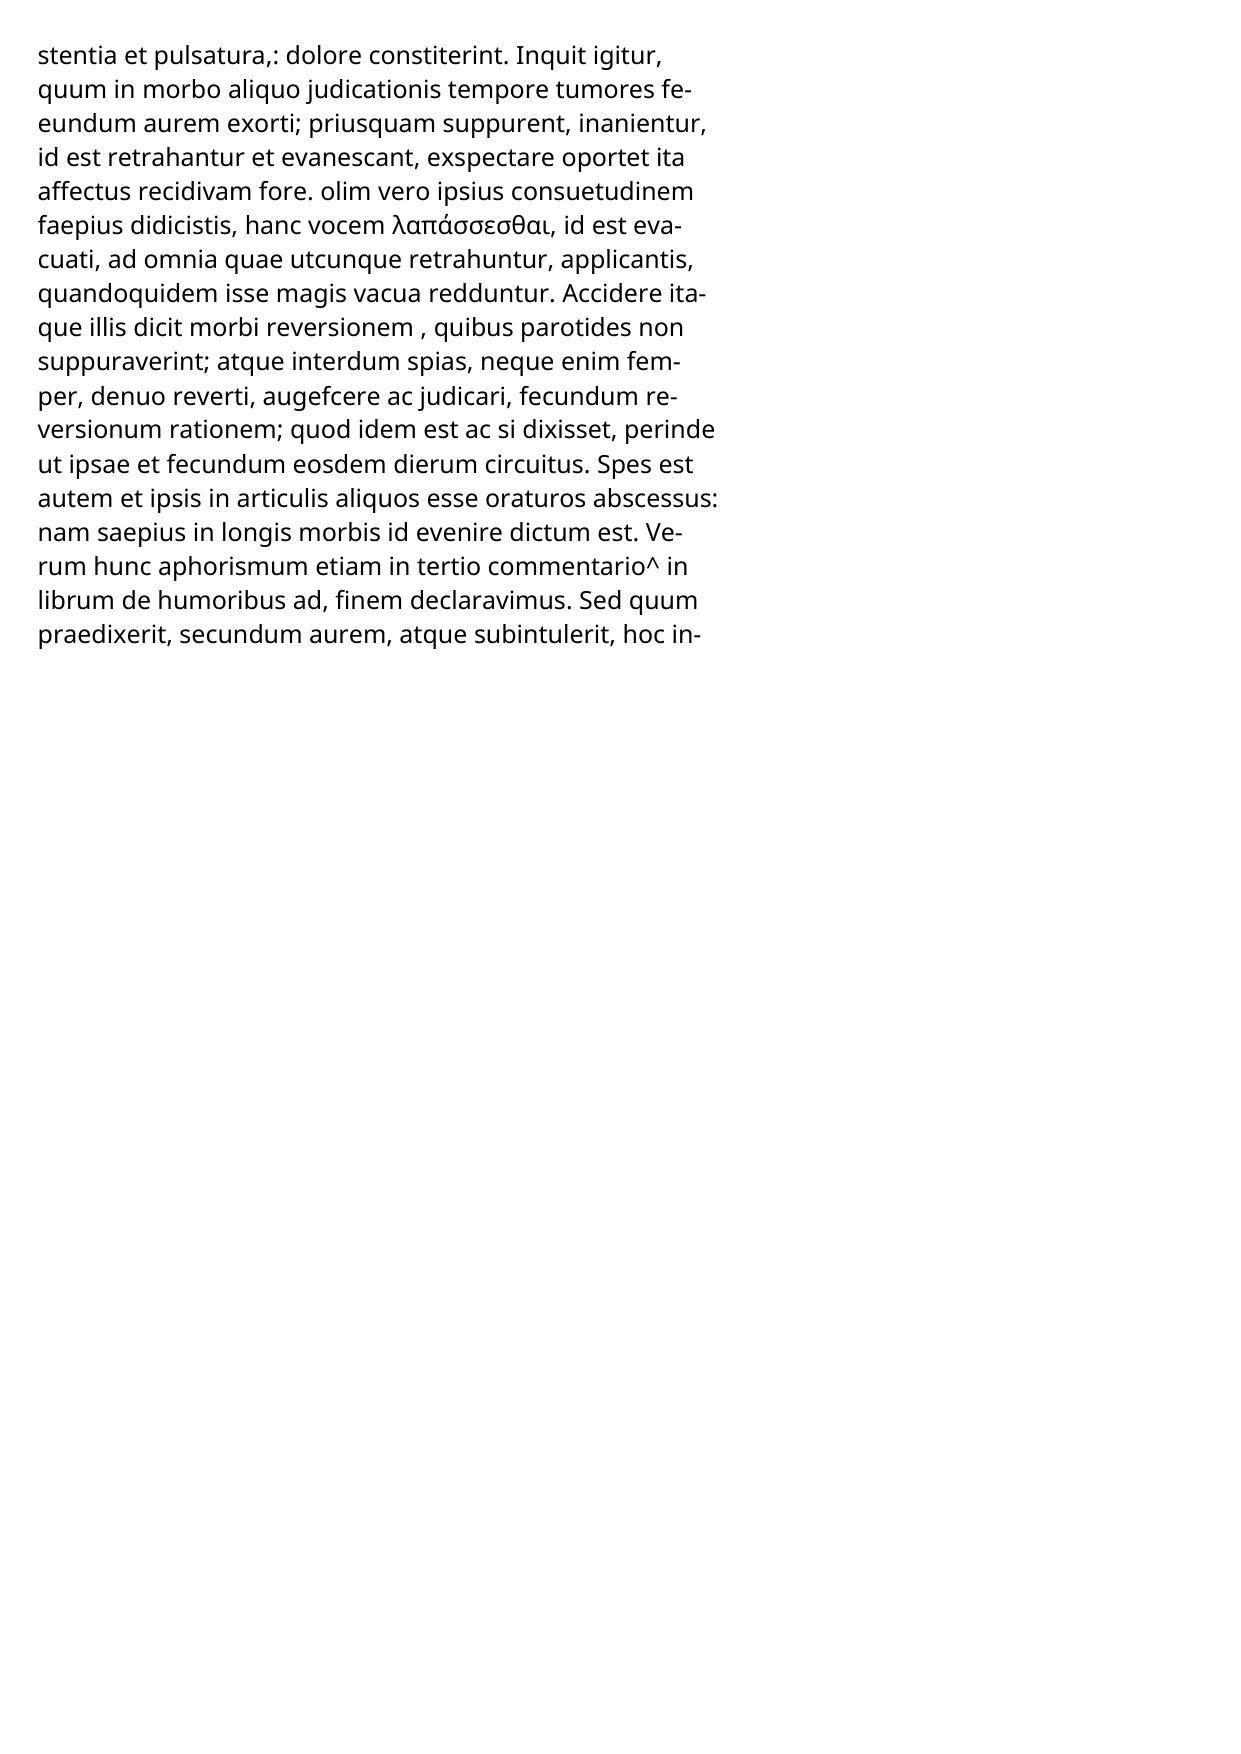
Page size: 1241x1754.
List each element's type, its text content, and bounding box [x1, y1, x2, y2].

text stentia et pulsatura,: dolore constiterint. Inquit igitur, quum in morbo aliquo judicationis tempore tumores fe- eundum aurem exorti; priusquam suppurent, inanientur, id est retrahantur et evanescant, exspectare oportet ita affectus recidivam fore. olim vero ipsius consuetudinem faepius didicistis, hanc vocem λαπάσσεσθαι, id est eva- cuati, ad omnia quae utcunque retrahuntur, applicantis, quandoquidem isse magis vacua redduntur. Accidere ita- que illis dicit morbi reversionem , quibus parotides non suppuraverint; atque interdum spias, neque enim fem- per, denuo reverti, augefcere ac judicari, fecundum re- versionum rationem; quod idem est ac si dixisset, perinde ut ipsae et fecundum eosdem dierum circuitus. Spes est autem et ipsis in articulis aliquos esse oraturos abscessus: nam saepius in longis morbis id evenire dictum est. Ve- rum hunc aphorismum etiam in tertio commentario^ in librum de humoribus ad, finem declaravimus. Sed quum praedixerit, secundum aurem, atque subintulerit, hoc in- [37, 37, 1203, 651]
